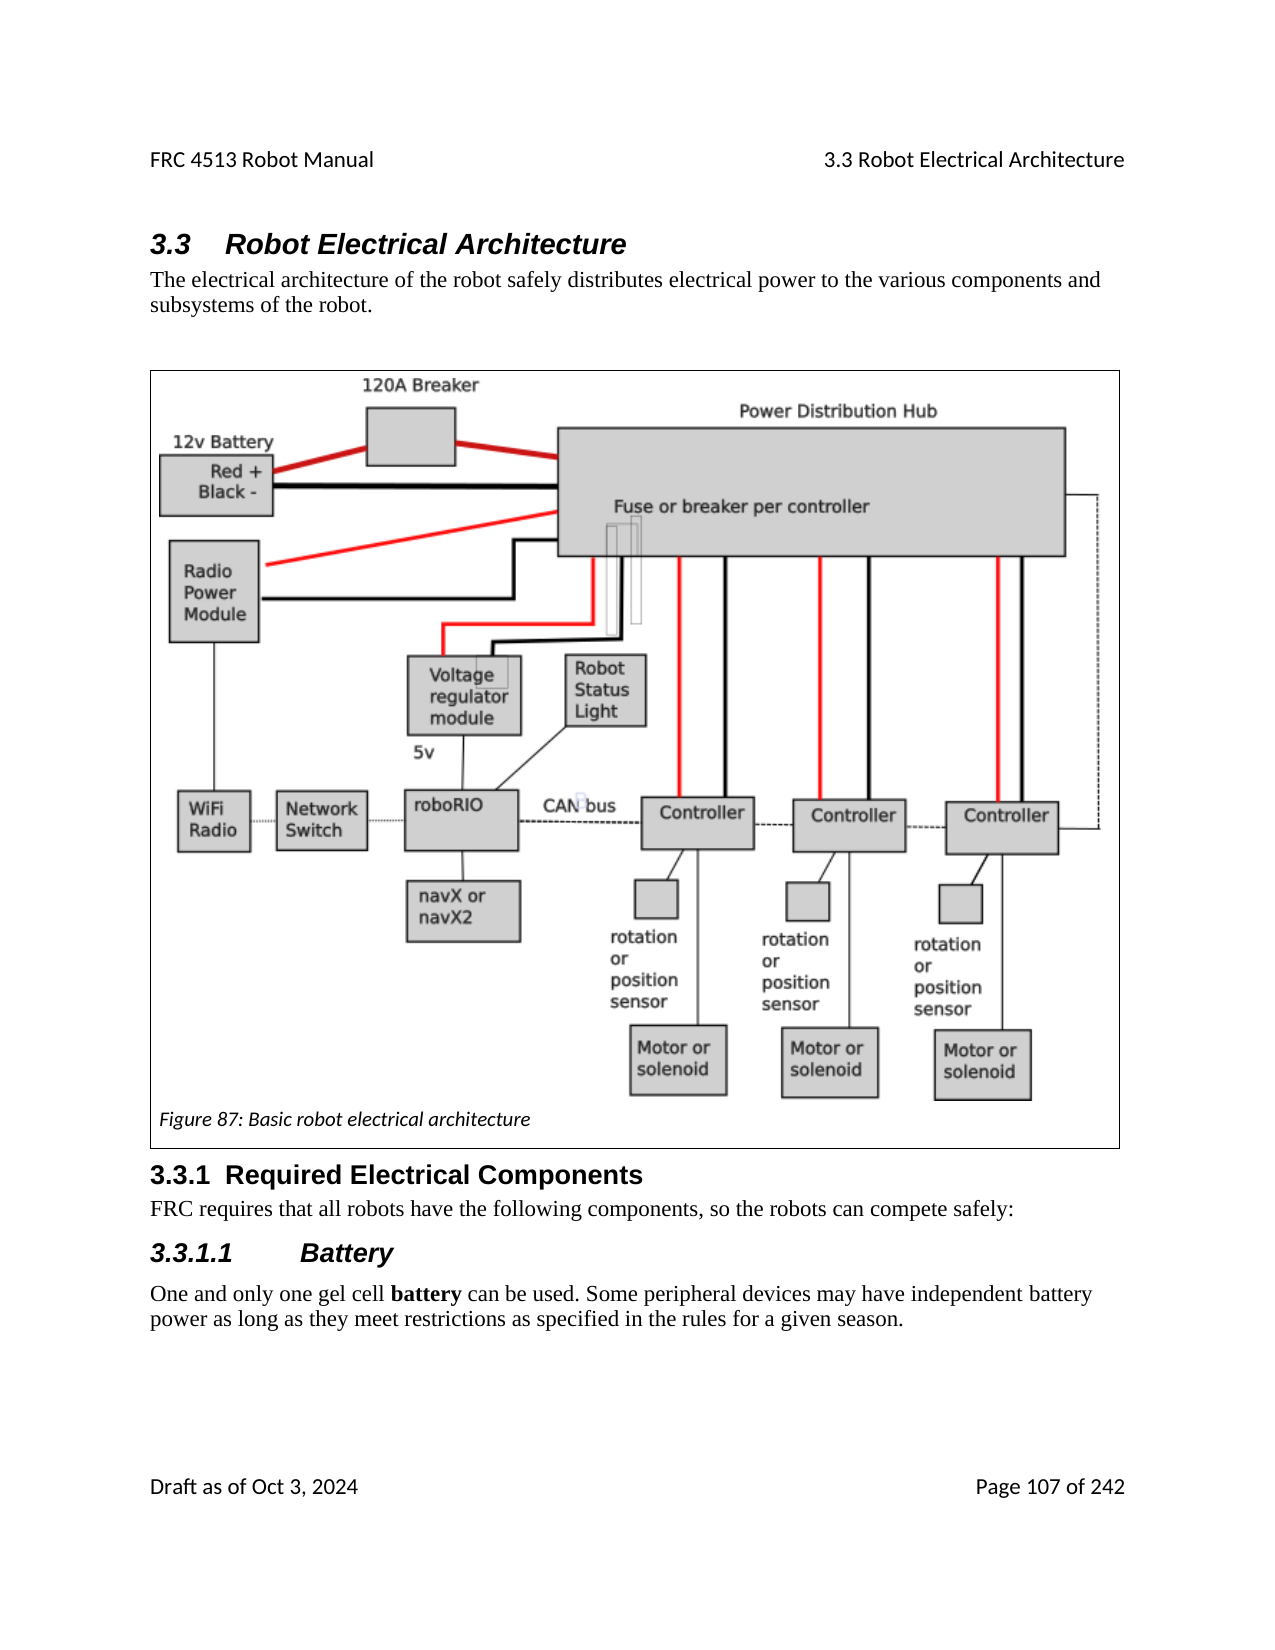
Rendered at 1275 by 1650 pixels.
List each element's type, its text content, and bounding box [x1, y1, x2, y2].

text One and only one gel cell battery can be used. Some peripheral devices may have independent battery power as long as they meet restrictions as specified in the rules for a given season. [150, 1281, 1125, 1332]
subtitle Robot Electrical Architecture [150, 228, 1125, 261]
subtitle Battery [150, 1238, 1125, 1268]
text FRC requires that all robots have the following components, so the robots can compete safely: [150, 1196, 1125, 1222]
subtitle Required Electrical Components [150, 343, 1125, 1190]
text The electrical architecture of the robot safely distributes electrical power to the various components and subsystems of the robot. [150, 267, 1125, 318]
text Figure 87: Basic robot electrical architecture [159, 1101, 1111, 1132]
picture [159, 378, 1111, 1101]
